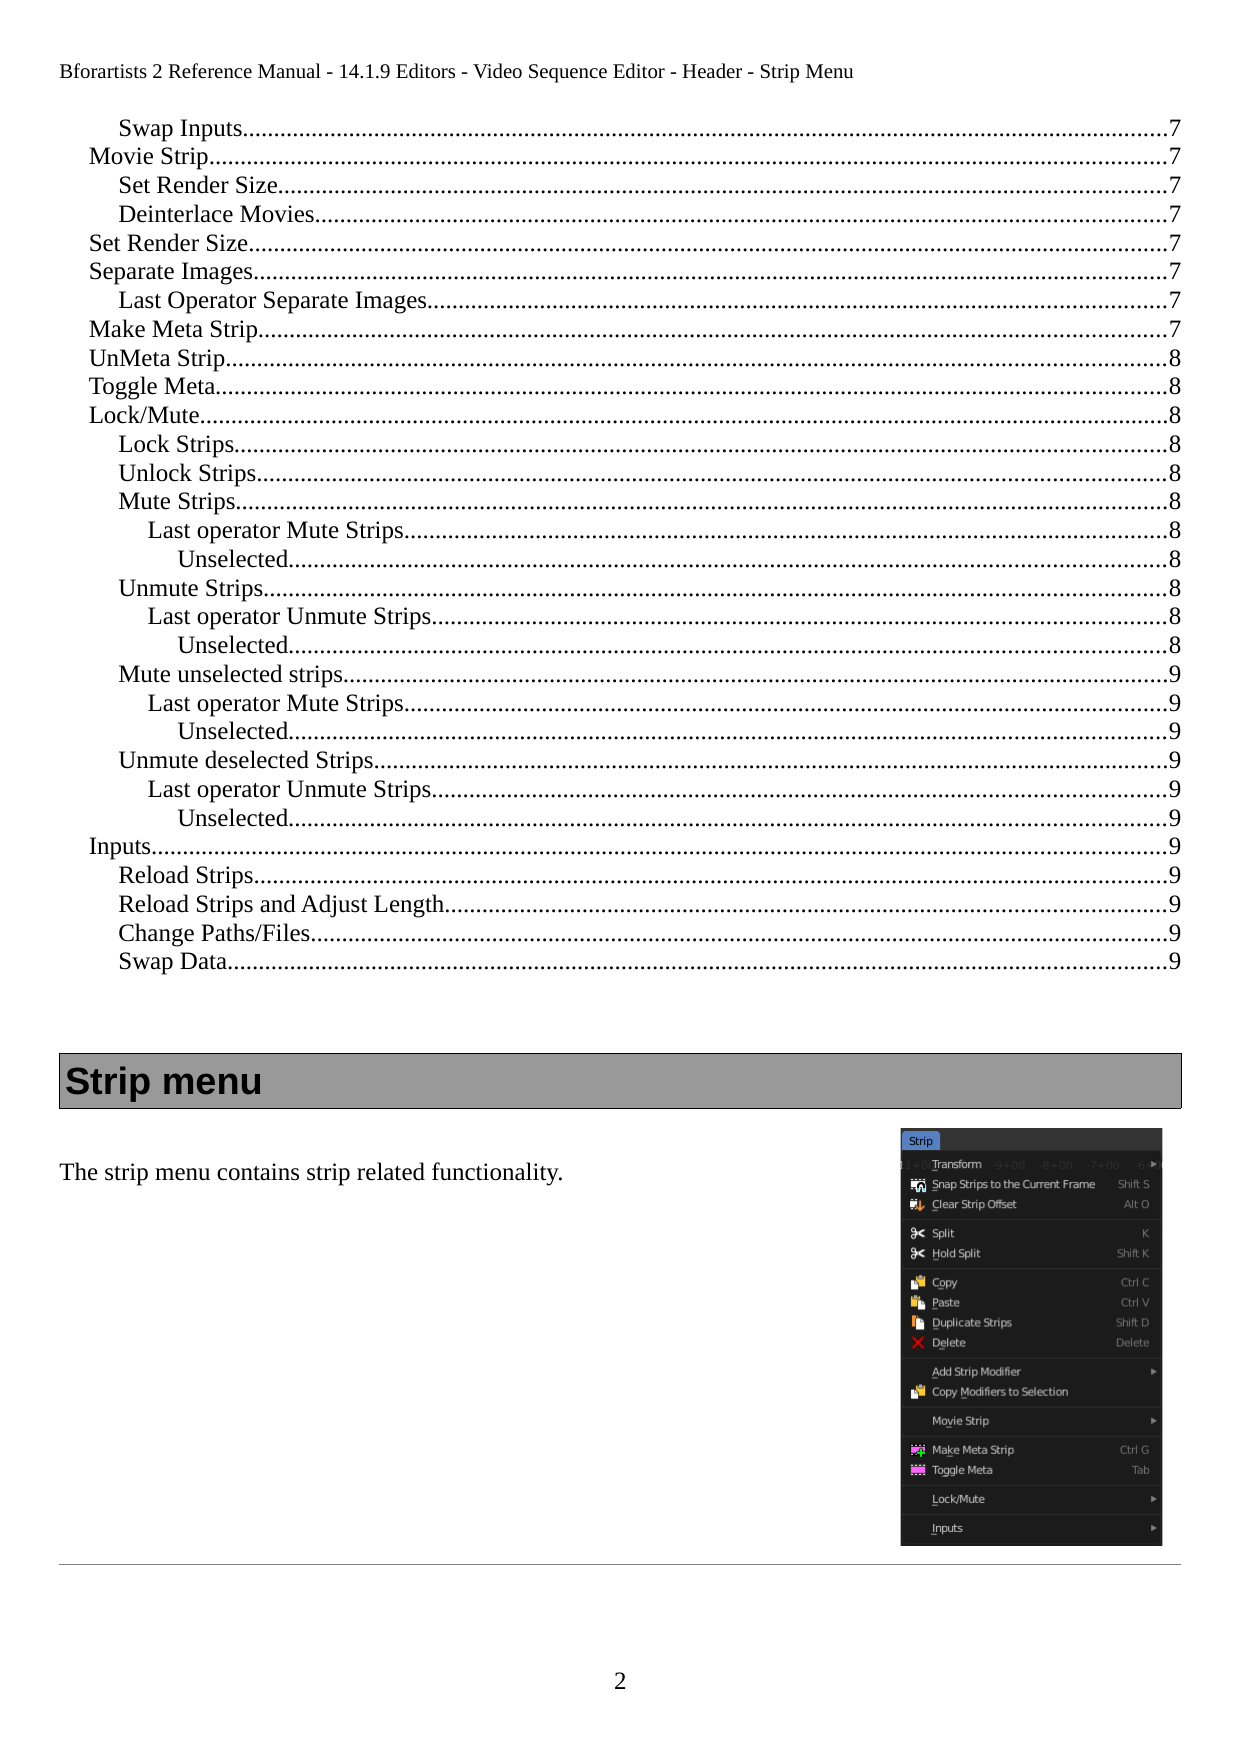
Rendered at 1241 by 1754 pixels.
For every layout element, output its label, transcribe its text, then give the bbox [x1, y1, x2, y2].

text Last operator Unmute Strips 9 [147, 774, 1181, 803]
text Last operator Unmute Strips 8 [147, 601, 1181, 630]
text Toggle Meta 8 [88, 371, 1181, 400]
text Reload Strips and Adjust Length 9 [118, 889, 1181, 918]
text Last operator Mute Strips 8 [147, 515, 1181, 544]
text Unmute Strips 8 [118, 573, 1181, 601]
text Unselected 9 [177, 716, 1181, 745]
text UnMeta Strip 8 [88, 343, 1181, 371]
text Set Render Size 7 [88, 228, 1181, 256]
table_header Strip menu [60, 1054, 1181, 1108]
text Unlock Strips 8 [118, 458, 1181, 486]
text Movie Strip 7 [88, 141, 1181, 170]
text Reload Strips 9 [118, 860, 1181, 889]
text Separate Images 7 [88, 256, 1181, 285]
text Swap Inputs 7 [118, 113, 1181, 141]
text The strip menu contains strip related functionality. [59, 1157, 900, 1186]
text Set Render Size 7 [118, 170, 1181, 199]
picture [900, 1128, 1163, 1546]
text Last Operator Separate Images 7 [118, 285, 1181, 314]
text Unmute deselected Strips 9 [118, 745, 1181, 774]
text Change Paths/Files 9 [118, 918, 1181, 946]
text Lock/Mute 8 [88, 400, 1181, 429]
text Unselected 9 [177, 803, 1181, 831]
text Last operator Mute Strips 9 [147, 688, 1181, 716]
text Make Meta Strip 7 [88, 314, 1181, 343]
text Mute Strips 8 [118, 486, 1181, 515]
text Unselected 8 [177, 544, 1181, 573]
text Deinterlace Movies 7 [118, 199, 1181, 228]
text Lock Strips 8 [118, 429, 1181, 458]
text Mute unselected strips 9 [118, 659, 1181, 688]
text Unselected 8 [177, 630, 1181, 659]
text Swap Data 9 [118, 946, 1181, 975]
text Inputs 9 [88, 831, 1181, 860]
